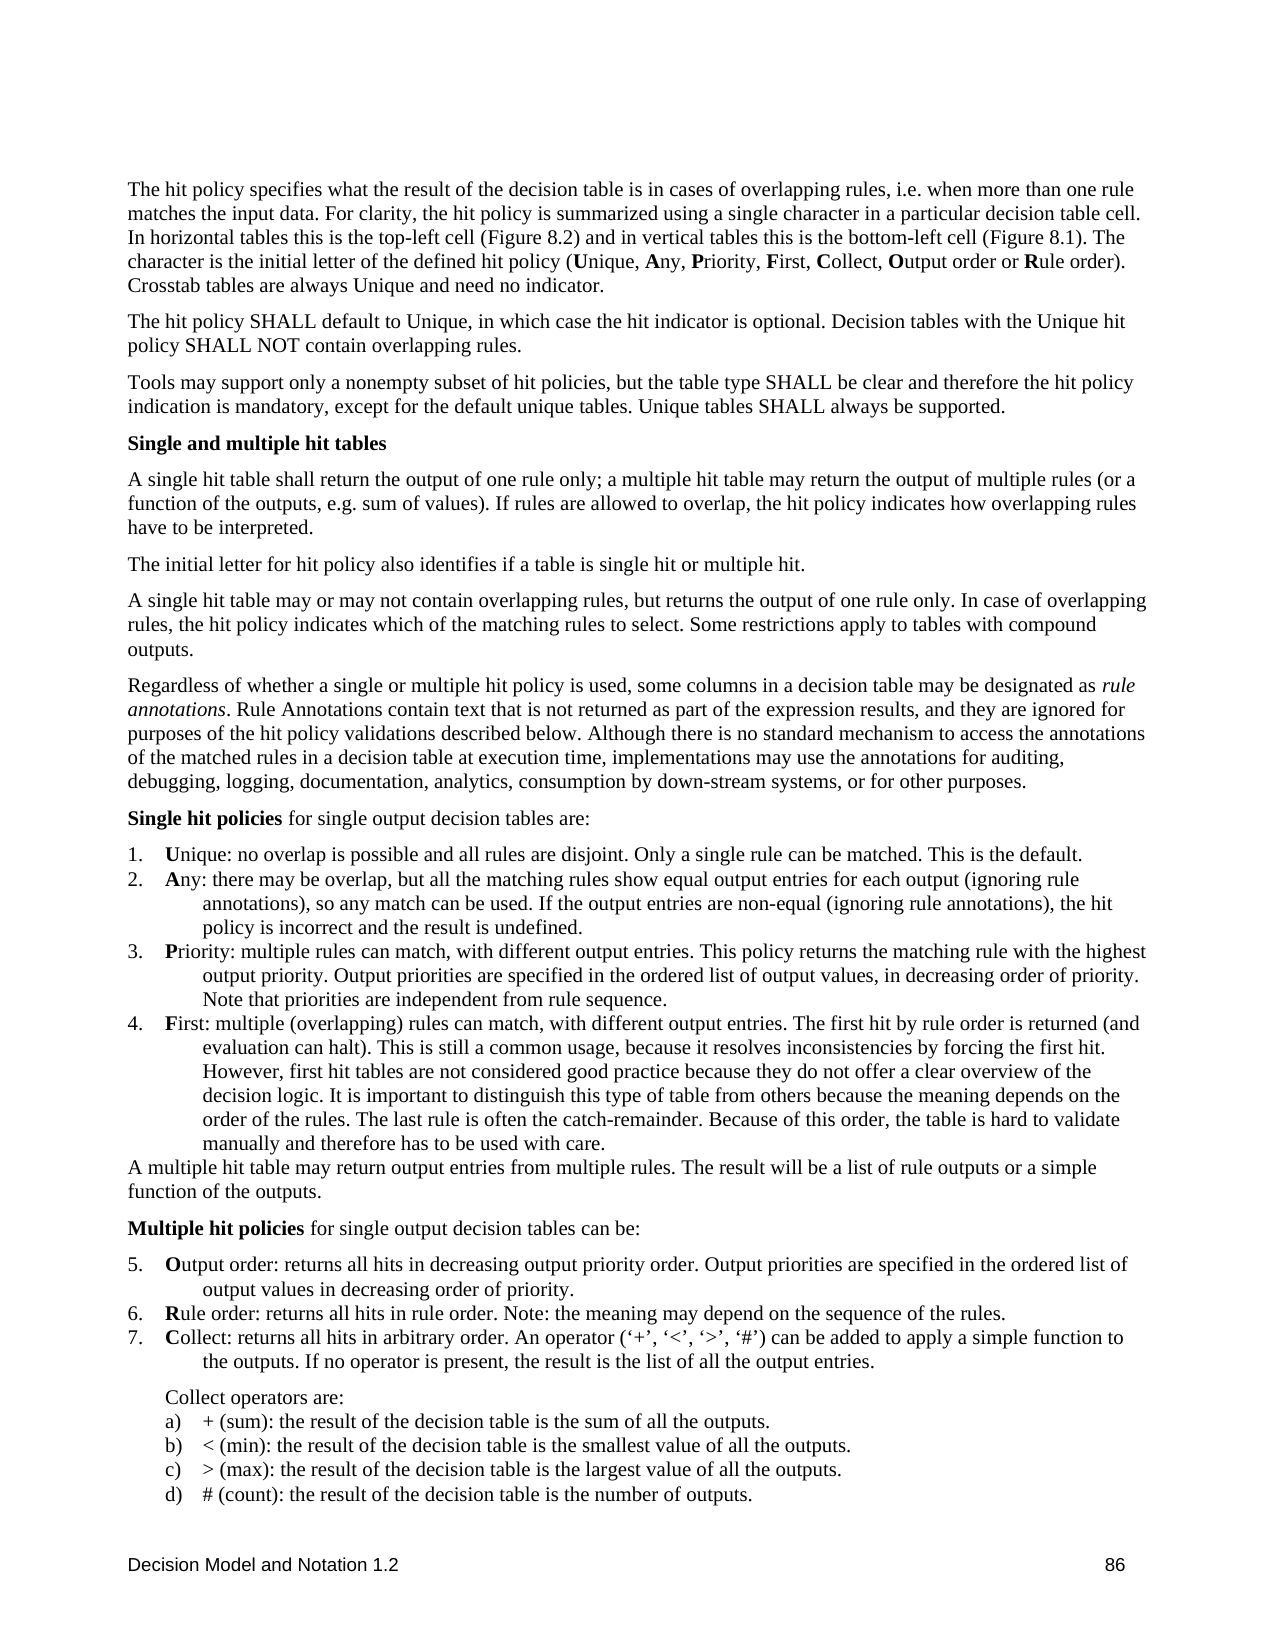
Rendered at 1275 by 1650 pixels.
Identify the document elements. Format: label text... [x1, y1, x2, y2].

text The hit policy specifies what the result of the decision table is in cases of overlapping rules, i.e. when more than one rule matches the input data. For clarity, the hit policy is summarized using a single character in a particular decision table cell. In horizontal tables this is the top-left cell (Figure 8.2) and in vertical tables this is the bottom-left cell (Figure 8.1). The character is the initial letter of the defined hit policy (Unique, Any, Priority, First, Collect, Output order or Rule order). Crosstab tables are always Unique and need no indicator. [127, 176, 1147, 297]
text Regardless of whether a single or multiple hit policy is used, some columns in a decision table may be designated as rule annotations. Rule Annotations contain text that is not returned as part of the expression results, and they are ignored for purposes of the hit policy validations described below. Although there is no standard mechanism to access the annotations of the matched rules in a decision table at execution time, implementations may use the annotations for auditing, debugging, logging, documentation, analytics, consumption by down-stream systems, or for other purposes. [127, 673, 1147, 793]
text Collect operators are: [165, 1385, 1147, 1409]
text Single and multiple hit tables [127, 431, 1147, 454]
list Unique: no overlap is possible and all rules are disjoint. Only a single rule can be matched. This is the default. [127, 842, 1147, 866]
text The initial letter for hit policy also identifies if a table is single hit or multiple hit. [127, 552, 1147, 576]
text Single hit policies for single output decision tables are: [127, 806, 1147, 830]
list + (sum): the result of the decision table is the sum of all the outputs. [165, 1409, 1147, 1433]
text A single hit table shall return the output of one rule only; a multiple hit table may return the output of multiple rules (or a function of the outputs, e.g. sum of values). If rules are allowed to overlap, the hit policy indicates how overlapping rules have to be interpreted. [127, 467, 1147, 539]
text Multiple hit policies for single output decision tables can be: [127, 1216, 1147, 1240]
list Any: there may be overlap, but all the matching rules show equal output entries for each output (ignoring rule annotations), so any match can be used. If the output entries are non-equal (ignoring rule annotations), the hit policy is incorrect and the result is undefined. [127, 866, 1147, 939]
list Output order: returns all hits in decreasing output priority order. Output priorities are specified in the ordered list of output values in decreasing order of priority. [127, 1252, 1147, 1301]
list Rule order: returns all hits in rule order. Note: the meaning may depend on the sequence of the rules. [127, 1301, 1147, 1324]
text A multiple hit table may return output entries from multiple rules. The result will be a list of rule outputs or a simple function of the outputs. [127, 1155, 1147, 1203]
list > (max): the result of the decision table is the largest value of all the outputs. [165, 1457, 1147, 1481]
list < (min): the result of the decision table is the smallest value of all the outputs. [165, 1433, 1147, 1457]
text The hit policy SHALL default to Unique, in which case the hit indicator is optional. Decision tables with the Unique hit policy SHALL NOT contain overlapping rules. [127, 309, 1147, 357]
text A single hit table may or may not contain overlapping rules, but returns the output of one rule only. In case of overlapping rules, the hit policy indicates which of the matching rules to select. Some restrictions apply to tables with compound outputs. [127, 588, 1147, 661]
list First: multiple (overlapping) rules can match, with different output entries. The first hit by rule order is returned (and evaluation can halt). This is still a common usage, because it resolves inconsistencies by forcing the first hit. However, first hit tables are not considered good practice because they do not offer a clear overview of the decision logic. It is important to distinguish this type of table from others because the meaning depends on the order of the rules. The last rule is often the catch-remainder. Because of this order, the table is hard to validate manually and therefore has to be used with care. [127, 1011, 1147, 1155]
list Collect: returns all hits in arbitrary order. An operator (‘+’, ‘<’, ‘>’, ‘#’) can be added to apply a simple function to the outputs. If no operator is present, the result is the list of all the output entries. [127, 1324, 1147, 1373]
list Priority: multiple rules can match, with different output entries. This policy returns the matching rule with the highest output priority. Output priorities are specified in the ordered list of output values, in decreasing order of priority. Note that priorities are independent from rule sequence. [127, 939, 1147, 1011]
text Tools may support only a nonempty subset of hit policies, but the table type SHALL be clear and therefore the hit policy indication is mandatory, except for the default unique tables. Unique tables SHALL always be supported. [127, 370, 1147, 418]
list # (count): the result of the decision table is the number of outputs. [165, 1481, 1147, 1506]
